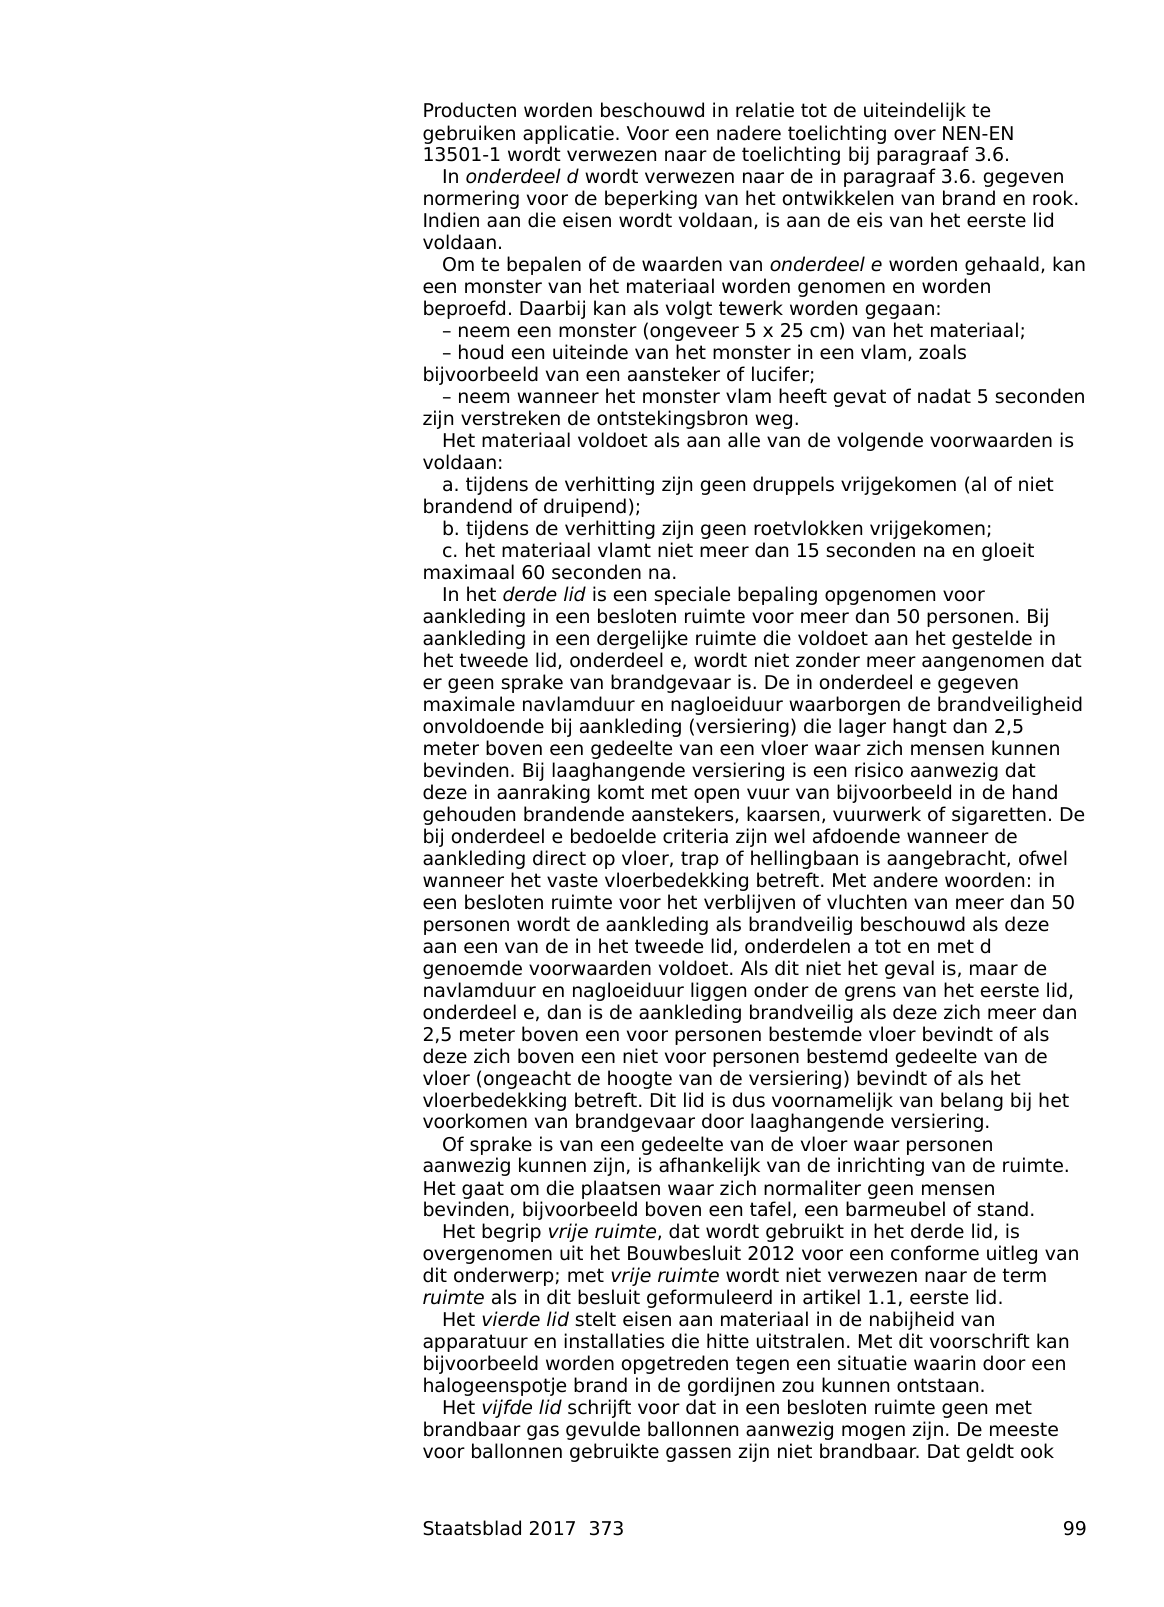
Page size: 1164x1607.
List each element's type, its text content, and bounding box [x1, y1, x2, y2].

text – neem een monster (ongeveer 5 x 25 cm) van het materiaal; [422, 320, 1087, 342]
text Het begrip vrije ruimte, dat wordt gebruikt in het derde lid, is overgenomen uit het Bouwbesluit 2012 voor een conforme uitleg van dit onderwerp; met vrije ruimte wordt niet verwezen naar de term ruimte als in dit besluit geformuleerd in artikel 1.1, eerste lid. [422, 1221, 1087, 1309]
text Of sprake is van een gedeelte van de vloer waar personen aanwezig kunnen zijn, is afhankelijk van de inrichting van de ruimte. Het gaat om die plaatsen waar zich normaliter geen mensen bevinden, bijvoorbeeld boven een tafel, een barmeubel of stand. [422, 1133, 1087, 1221]
text Producten worden beschouwd in relatie tot de uiteindelijk te gebruiken applicatie. Voor een nadere toelichting over NEN-EN 13501-1 wordt verwezen naar de toelichting bij paragraaf 3.6. [422, 100, 1087, 166]
text – neem wanneer het monster vlam heeft gevat of nadat 5 seconden zijn verstreken de ontstekingsbron weg. [422, 386, 1087, 430]
text Het vierde lid stelt eisen aan materiaal in de nabijheid van apparatuur en installaties die hitte uitstralen. Met dit voorschrift kan bijvoorbeeld worden opgetreden tegen een situatie waarin door een halogeenspotje brand in de gordijnen zou kunnen ontstaan. [422, 1309, 1087, 1397]
text Het vijfde lid schrijft voor dat in een besloten ruimte geen met brandbaar gas gevulde ballonnen aanwezig mogen zijn. De meeste voor ballonnen gebruikte gassen zijn niet brandbaar. Dat geldt ook [422, 1397, 1087, 1463]
text In onderdeel d wordt verwezen naar de in paragraaf 3.6. gegeven normering voor de beperking van het ontwikkelen van brand en rook. Indien aan die eisen wordt voldaan, is aan de eis van het eerste lid voldaan. [422, 166, 1087, 254]
text – houd een uiteinde van het monster in een vlam, zoals bijvoorbeeld van een aansteker of lucifer; [422, 342, 1087, 386]
text In het derde lid is een speciale bepaling opgenomen voor aankleding in een besloten ruimte voor meer dan 50 personen. Bij aankleding in een dergelijke ruimte die voldoet aan het gestelde in het tweede lid, onderdeel e, wordt niet zonder meer aangenomen dat er geen sprake van brandgevaar is. De in onderdeel e gegeven maximale navlamduur en nagloeiduur waarborgen de brandveiligheid onvoldoende bij aankleding (versiering) die lager hangt dan 2,5 meter boven een gedeelte van een vloer waar zich mensen kunnen bevinden. Bij laaghangende versiering is een risico aanwezig dat deze in aanraking komt met open vuur van bijvoorbeeld in de hand gehouden brandende aanstekers, kaarsen, vuurwerk of sigaretten. De bij onderdeel e bedoelde criteria zijn wel afdoende wanneer de aankleding direct op vloer, trap of hellingbaan is aangebracht, ofwel wanneer het vaste vloerbedekking betreft. Met andere woorden: in een besloten ruimte voor het verblijven of vluchten van meer dan 50 personen wordt de aankleding als brandveilig beschouwd als deze aan een van de in het tweede lid, onderdelen a tot en met d genoemde voorwaarden voldoet. Als dit niet het geval is, maar de navlamduur en nagloeiduur liggen onder de grens van het eerste lid, onderdeel e, dan is de aankleding brandveilig als deze zich meer dan 2,5 meter boven een voor personen bestemde vloer bevindt of als deze zich boven een niet voor personen bestemd gedeelte van de vloer (ongeacht de hoogte van de versiering) bevindt of als het vloerbedekking betreft. Dit lid is dus voornamelijk van belang bij het voorkomen van brandgevaar door laaghangende versiering. [422, 584, 1087, 1133]
text b. tijdens de verhitting zijn geen roetvlokken vrijgekomen; [422, 518, 1087, 540]
text c. het materiaal vlamt niet meer dan 15 seconden na en gloeit maximaal 60 seconden na. [422, 540, 1087, 584]
text Om te bepalen of de waarden van onderdeel e worden gehaald, kan een monster van het materiaal worden genomen en worden beproefd. Daarbij kan als volgt tewerk worden gegaan: [422, 254, 1087, 320]
text Het materiaal voldoet als aan alle van de volgende voorwaarden is voldaan: [422, 430, 1087, 474]
text a. tijdens de verhitting zijn geen druppels vrijgekomen (al of niet brandend of druipend); [422, 474, 1087, 518]
